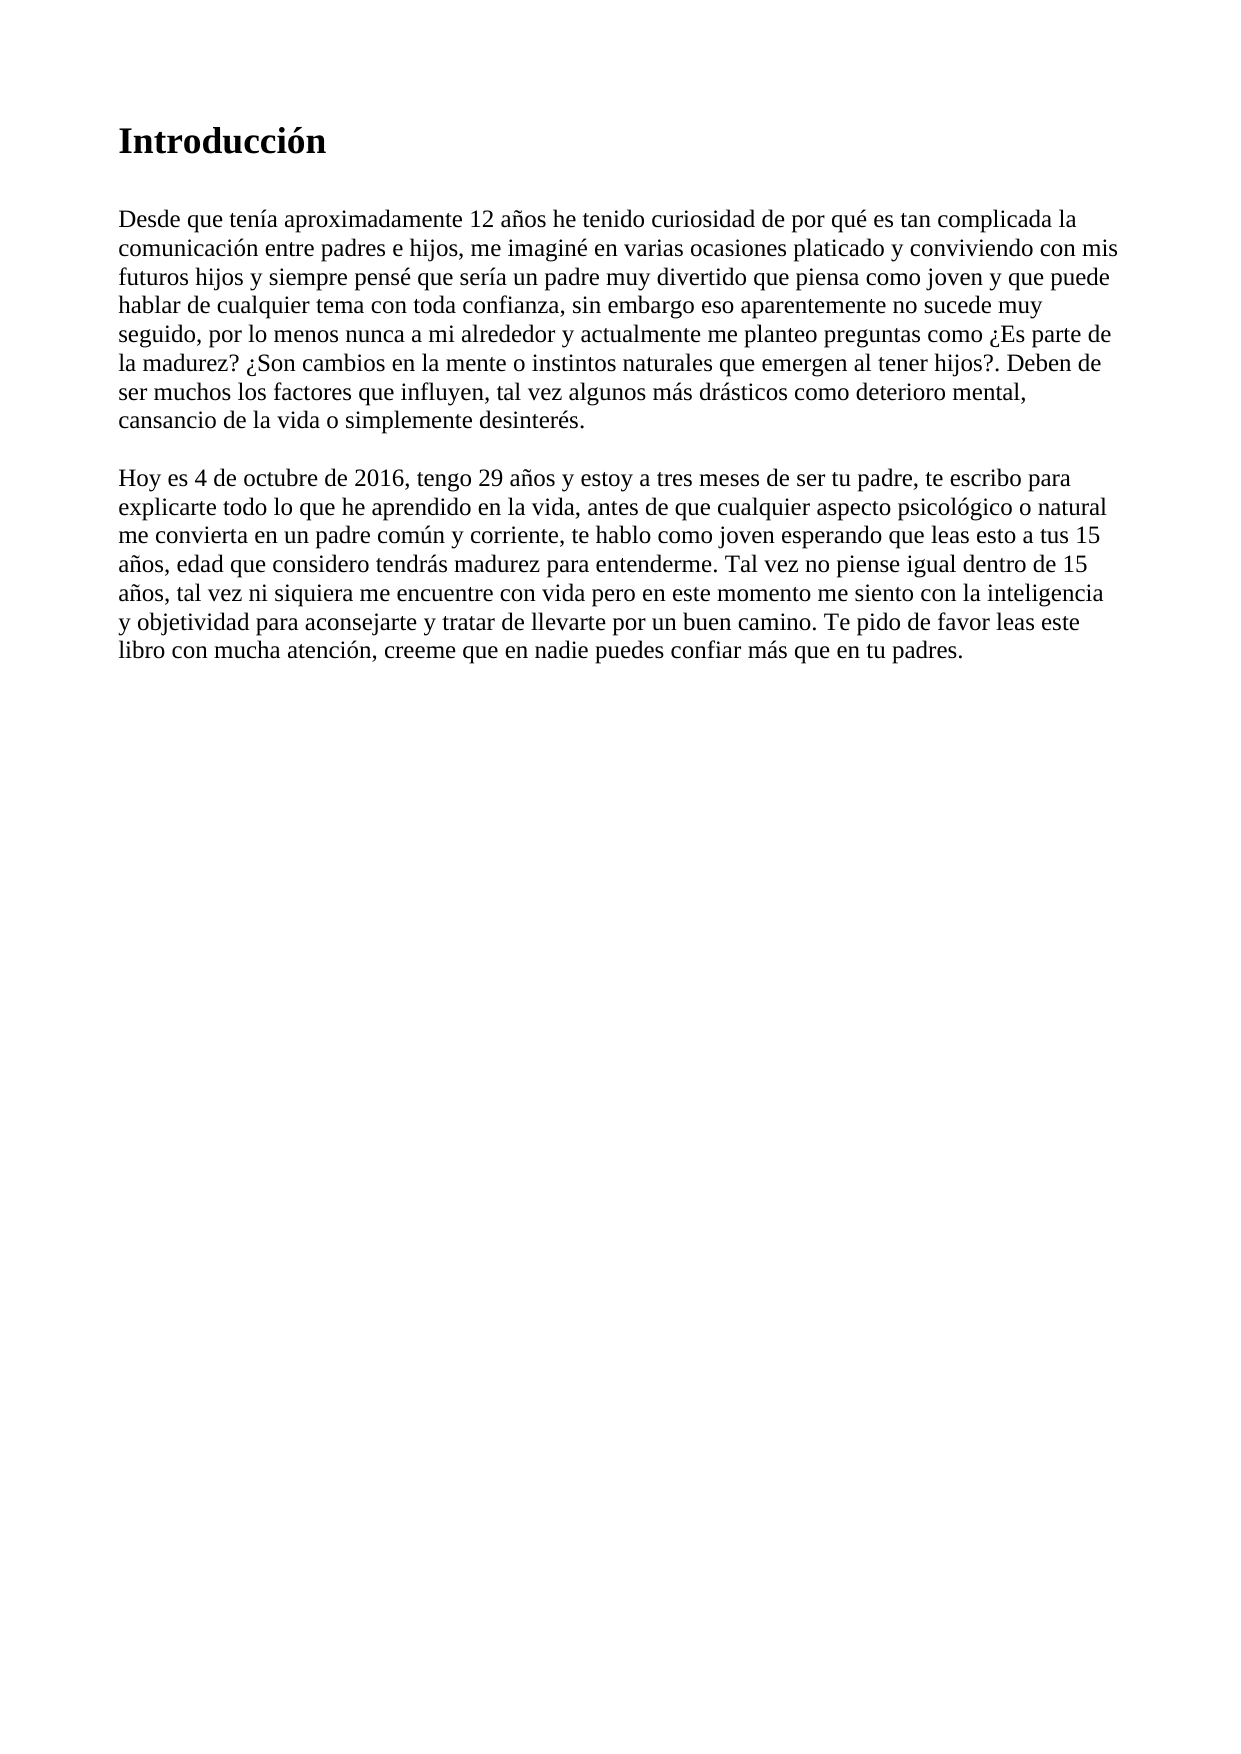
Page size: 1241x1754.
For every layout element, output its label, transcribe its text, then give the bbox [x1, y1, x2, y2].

text Hoy es 4 de octubre de 2016, tengo 29 años y estoy a tres meses de ser tu padre, te escribo para explicarte todo lo que he aprendido en la vida, antes de que cualquier aspecto psicológico o natural me convierta en un padre común y corriente, te hablo como joven esperando que leas esto a tus 15 años, edad que considero tendrás madurez para entenderme. Tal vez no piense igual dentro de 15 años, tal vez ni siquiera me encuentre con vida pero en este momento me siento con la inteligencia y objetividad para aconsejarte y tratar de llevarte por un buen camino. Te pido de favor leas este libro con mucha atención, creeme que en nadie puedes confiar más que en tu padres. [118, 463, 1122, 664]
subtitle Introducción [118, 118, 1122, 161]
text Desde que tenía aproximadamente 12 años he tenido curiosidad de por qué es tan complicada la comunicación entre padres e hijos, me imaginé en varias ocasiones platicado y conviviendo con mis futuros hijos y siempre pensé que sería un padre muy divertido que piensa como joven y que puede hablar de cualquier tema con toda confianza, sin embargo eso aparentemente no sucede muy seguido, por lo menos nunca a mi alrededor y actualmente me planteo preguntas como ¿Es parte de la madurez? ¿Son cambios en la mente o instintos naturales que emergen al tener hijos?. Deben de ser muchos los factores que influyen, tal vez algunos más drásticos como deterioro mental, cansancio de la vida o simplemente desinterés. [118, 204, 1122, 434]
